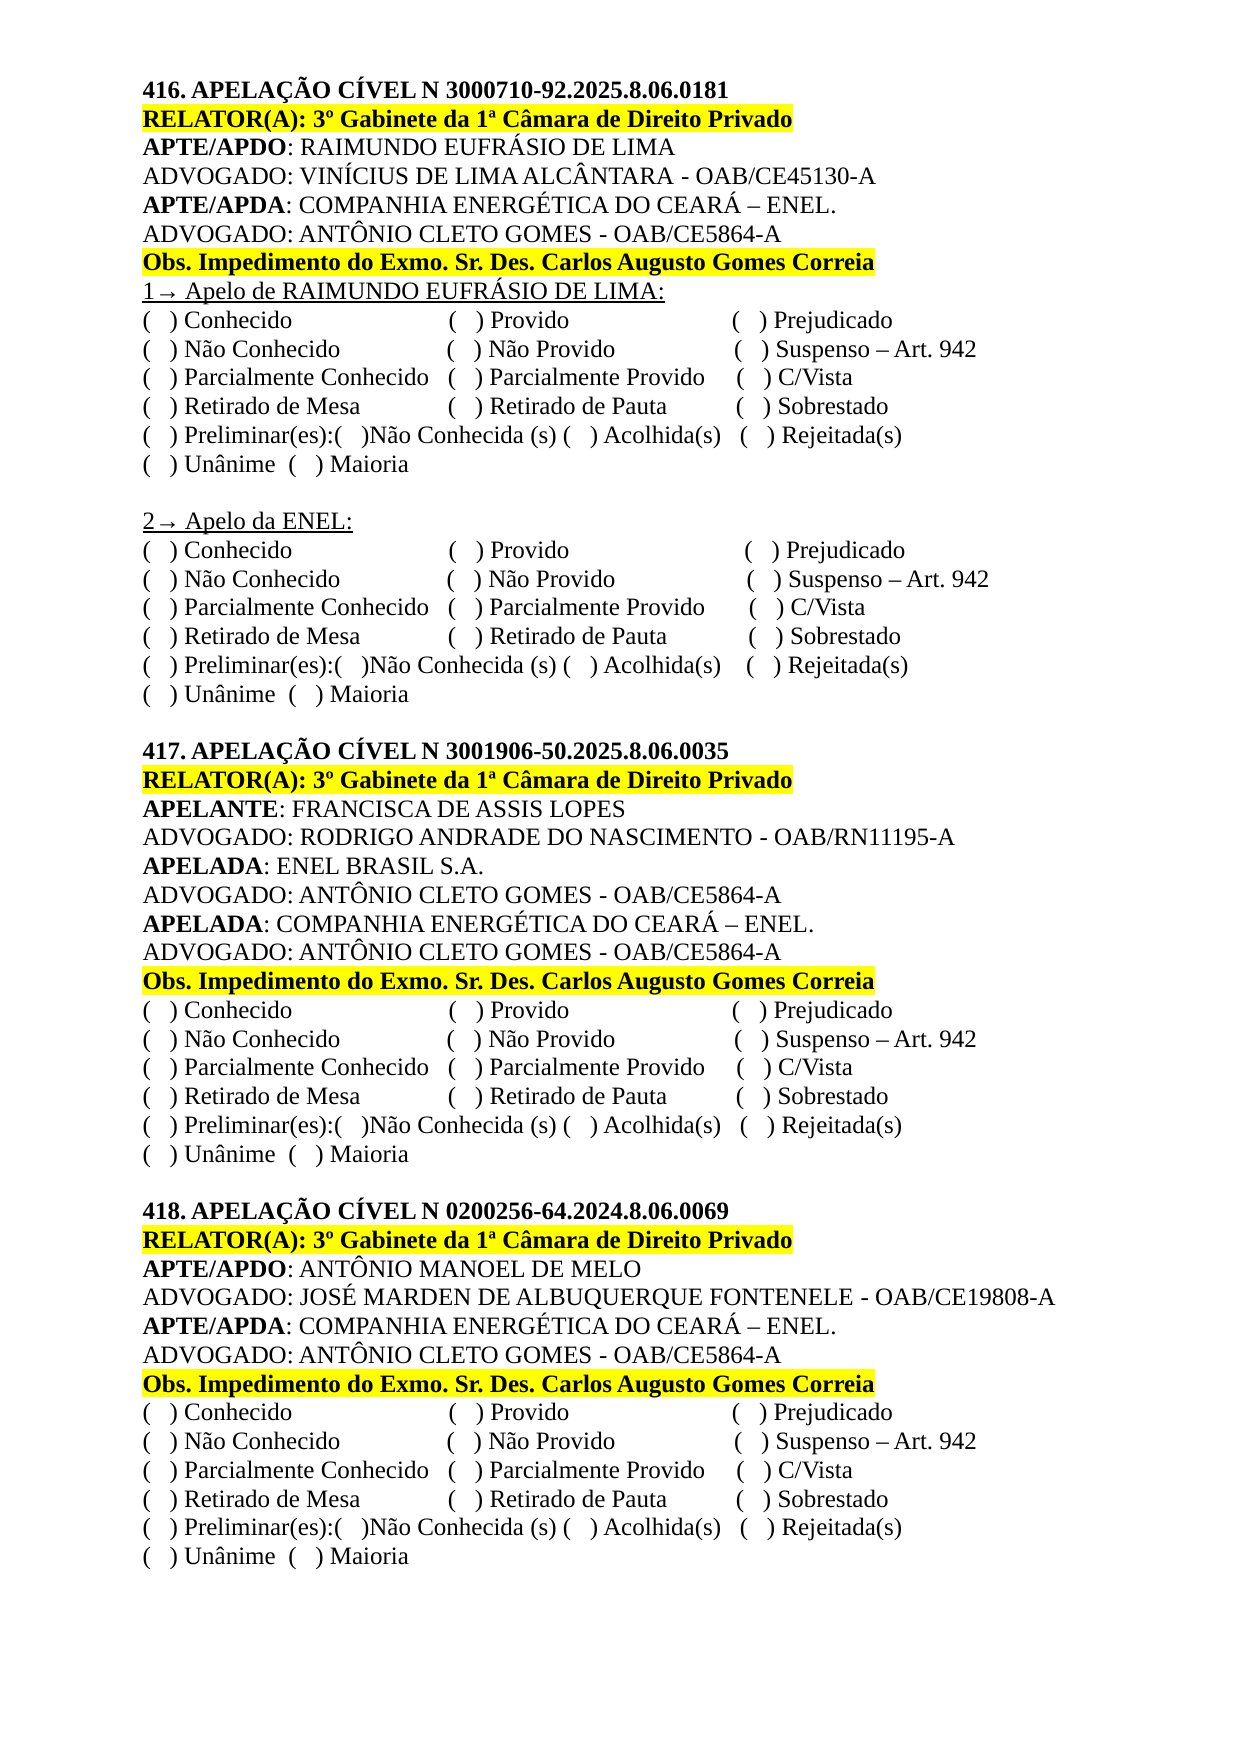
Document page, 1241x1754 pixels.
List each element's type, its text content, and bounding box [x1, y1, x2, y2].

text ( ) Preliminar(es):( )Não Conhecida (s) ( ) Acolhida(s) ( ) Rejeitada(s) [142, 1512, 1158, 1541]
text ( ) Retirado de Mesa ( ) Retirado de Pauta ( ) Sobrestado [142, 391, 1158, 420]
text ( ) Conhecido ( ) Provido ( ) Prejudicado [142, 535, 1141, 564]
text ( ) Preliminar(es):( )Não Conhecida (s) ( ) Acolhida(s) ( ) Rejeitada(s) [142, 420, 1158, 449]
text ( ) Conhecido ( ) Provido ( ) Prejudicado [142, 995, 1141, 1024]
text ( ) Unânime ( ) Maioria [142, 1541, 1141, 1627]
text ( ) Retirado de Mesa ( ) Retirado de Pauta ( ) Sobrestado [142, 621, 1158, 650]
text 1→ Apelo de RAIMUNDO EUFRÁSIO DE LIMA: [142, 276, 1141, 305]
text ( ) Preliminar(es):( )Não Conhecida (s) ( ) Acolhida(s) ( ) Rejeitada(s) [142, 650, 1158, 679]
text ( ) Parcialmente Conhecido ( ) Parcialmente Provido ( ) C/Vista [142, 362, 1158, 391]
text ( ) Não Conhecido ( ) Não Provido ( ) Suspenso – Art. 942 [142, 1024, 1158, 1052]
text ( ) Preliminar(es):( )Não Conhecida (s) ( ) Acolhida(s) ( ) Rejeitada(s) [142, 1110, 1158, 1139]
text 2→ Apelo da ENEL: [142, 506, 1141, 535]
text ( ) Parcialmente Conhecido ( ) Parcialmente Provido ( ) C/Vista [142, 1052, 1158, 1081]
text ( ) Unânime ( ) Maioria 418. APELAÇÃO CÍVEL N 0200256-64.2024.8.06.0069 RELATOR(A): 3º Gabinete da 1ª Câmara de Direito Privado APTE/APDO: ANTÔNIO MANOEL DE MELO ADVOGADO: JOSÉ MARDEN DE ALBUQUERQUE FONTENELE - OAB/CE19808-A APTE/APDA: COMPANHIA ENERGÉTICA DO CEARÁ – ENEL. ADVOGADO: ANTÔNIO CLETO GOMES - OAB/CE5864-A Obs. Impedimento do Exmo. Sr. Des. Carlos Augusto Gomes Correia [142, 1139, 1141, 1397]
text ( ) Unânime ( ) Maioria 417. APELAÇÃO CÍVEL N 3001906-50.2025.8.06.0035 RELATOR(A): 3º Gabinete da 1ª Câmara de Direito Privado APELANTE: FRANCISCA DE ASSIS LOPES ADVOGADO: RODRIGO ANDRADE DO NASCIMENTO - OAB/RN11195-A APELADA: ENEL BRASIL S.A. ADVOGADO: ANTÔNIO CLETO GOMES - OAB/CE5864-A APELADA: COMPANHIA ENERGÉTICA DO CEARÁ – ENEL. ADVOGADO: ANTÔNIO CLETO GOMES - OAB/CE5864-A Obs. Impedimento do Exmo. Sr. Des. Carlos Augusto Gomes Correia [142, 679, 1141, 995]
text ( ) Parcialmente Conhecido ( ) Parcialmente Provido ( ) C/Vista [142, 1455, 1158, 1484]
text ( ) Não Conhecido ( ) Não Provido ( ) Suspenso – Art. 942 [142, 1426, 1158, 1455]
text ( ) Parcialmente Conhecido ( ) Parcialmente Provido ( ) C/Vista [142, 592, 1158, 621]
text ( ) Não Conhecido ( ) Não Provido ( ) Suspenso – Art. 942 [142, 564, 1158, 592]
text ( ) Conhecido ( ) Provido ( ) Prejudicado [142, 305, 1141, 334]
text ( ) Retirado de Mesa ( ) Retirado de Pauta ( ) Sobrestado [142, 1081, 1158, 1110]
text ( ) Conhecido ( ) Provido ( ) Prejudicado [142, 1397, 1141, 1426]
text ( ) Unânime ( ) Maioria [142, 449, 1158, 477]
text ( ) Não Conhecido ( ) Não Provido ( ) Suspenso – Art. 942 [142, 334, 1158, 362]
text 416. APELAÇÃO CÍVEL N 3000710-92.2025.8.06.0181 RELATOR(A): 3º Gabinete da 1ª Câmara de Direito Privado APTE/APDO: RAIMUNDO EUFRÁSIO DE LIMA ADVOGADO: VINÍCIUS DE LIMA ALCÂNTARA - OAB/CE45130-A APTE/APDA: COMPANHIA ENERGÉTICA DO CEARÁ – ENEL. ADVOGADO: ANTÔNIO CLETO GOMES - OAB/CE5864-A Obs. Impedimento do Exmo. Sr. Des. Carlos Augusto Gomes Correia [142, 75, 1141, 276]
text ( ) Retirado de Mesa ( ) Retirado de Pauta ( ) Sobrestado [142, 1484, 1158, 1512]
